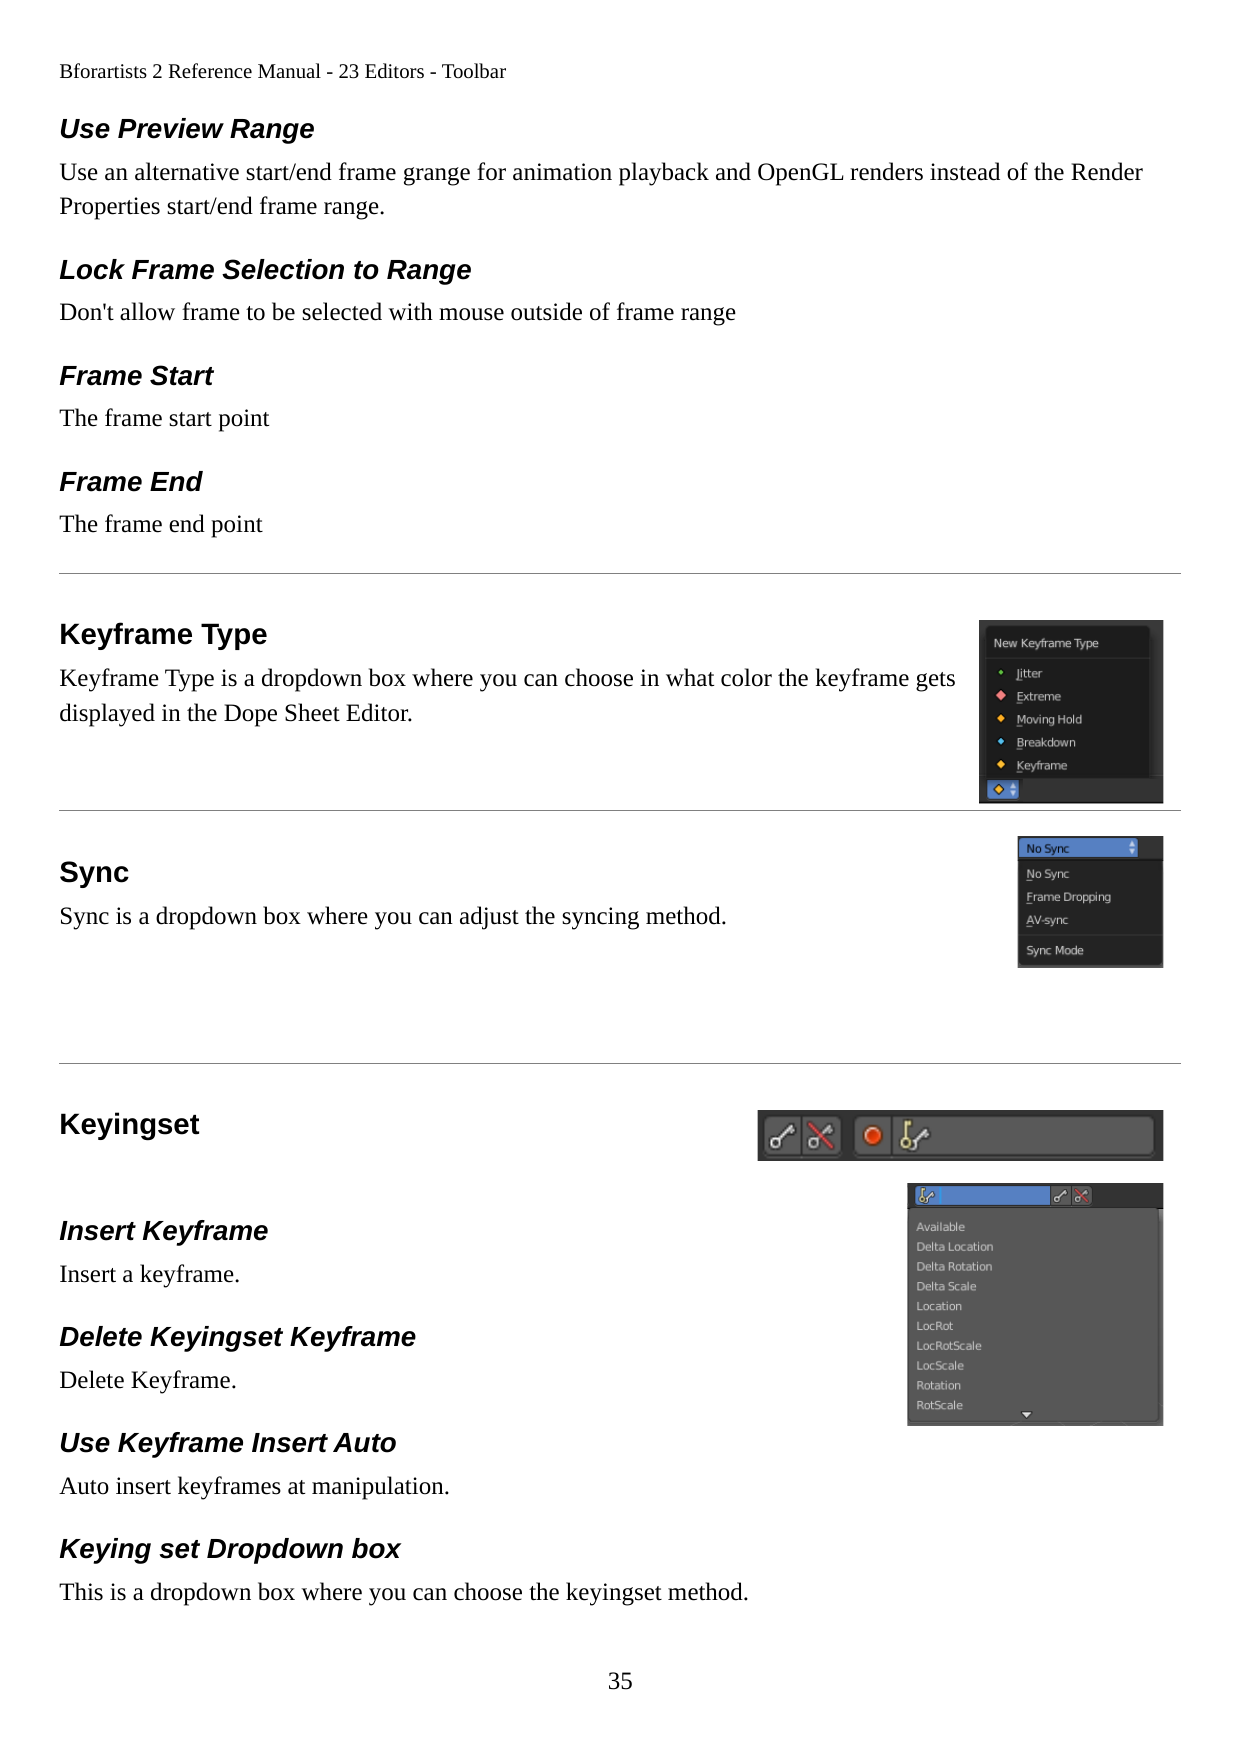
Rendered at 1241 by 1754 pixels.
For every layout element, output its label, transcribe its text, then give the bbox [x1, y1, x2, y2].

subtitle Use Preview Range [59, 113, 1181, 144]
text The frame start point [59, 403, 1181, 432]
text Insert a keyframe. [59, 1259, 907, 1288]
subtitle Delete Keyingset Keyframe [59, 1321, 907, 1352]
subtitle [1164, 855, 1181, 888]
subtitle Insert Keyframe [59, 1215, 907, 1247]
picture [907, 1183, 1164, 1426]
text Sync is a dropdown box where you can adjust the syncing method. [59, 901, 1017, 930]
subtitle Keying set Dropdown box [59, 1532, 1181, 1564]
subtitle [1164, 1321, 1181, 1352]
subtitle Frame Start [59, 359, 1181, 391]
subtitle Use Keyframe Insert Auto [59, 1427, 1181, 1458]
text Don't allow frame to be selected with mouse outside of frame range [59, 297, 1181, 326]
text Delete Keyframe. [59, 1365, 907, 1394]
subtitle Sync [59, 855, 1017, 888]
text Auto insert keyframes at manipulation. [59, 1471, 1181, 1500]
text [1164, 1365, 1181, 1394]
text [1164, 1259, 1181, 1288]
picture [1017, 836, 1164, 968]
subtitle Frame End [59, 465, 1181, 497]
text This is a dropdown box where you can choose the keyingset method. [59, 1577, 1181, 1606]
subtitle Keyframe Type [59, 617, 1181, 651]
subtitle [1164, 1215, 1181, 1247]
subtitle Lock Frame Selection to Range [59, 253, 1181, 285]
text The frame end point [59, 509, 1181, 538]
picture [979, 620, 1164, 804]
text Keyframe Type is a dropdown box where you can choose in what color the keyframe gets displayed in the Dope Sheet Editor. [59, 663, 979, 727]
text Use an alternative start/end frame grange for animation playback and OpenGL renders instead of the Render Properties start/end frame range. [59, 157, 1181, 220]
picture [757, 1110, 1164, 1161]
subtitle Keyingset [59, 1107, 1181, 1141]
